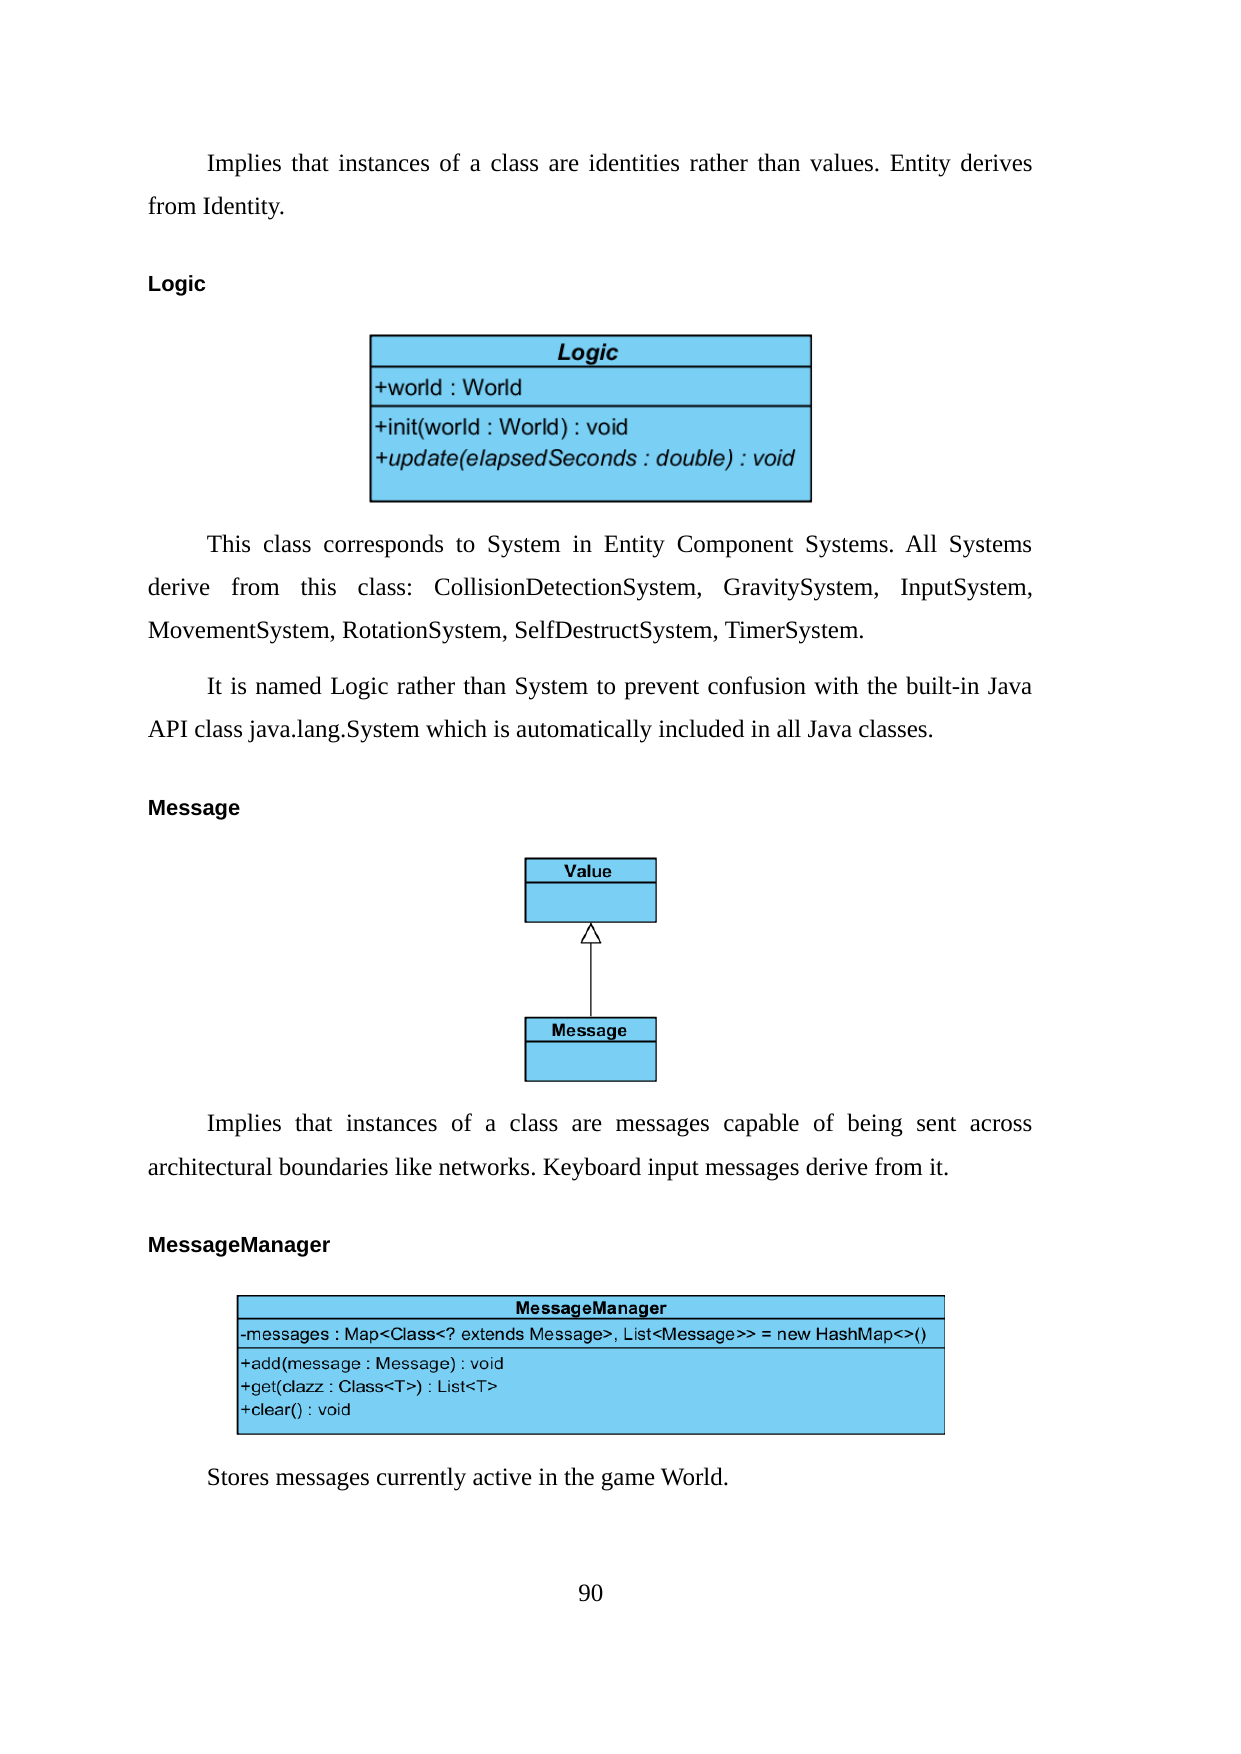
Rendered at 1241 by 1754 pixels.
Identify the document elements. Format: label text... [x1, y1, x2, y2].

picture [524, 857, 657, 1082]
text This class corresponds to System in Entity Component Systems. All Systems derive from this class: CollisionDetectionSystem, GravitySystem, InputSystem, MovementSystem, RotationSystem, SelfDestructSystem, TimerSystem. [148, 529, 1033, 644]
text Stores messages currently active in the game World. [148, 1462, 1033, 1491]
text Implies that instances of a class are messages capable of being sent across architectural boundaries like networks. Keyboard input messages derive from it. [148, 1108, 1033, 1180]
text Implies that instances of a class are identities rather than values. Entity derives from Identity. [148, 148, 1033, 219]
subtitle MessageManager [148, 1232, 1033, 1257]
subtitle Message [148, 795, 1033, 820]
picture [236, 1295, 945, 1435]
text It is named Logic rather than System to prevent confusion with the built-in Java API class java.lang.System which is automatically included in all Java classes. [148, 671, 1033, 743]
picture [369, 334, 813, 503]
subtitle Logic [148, 271, 1033, 297]
